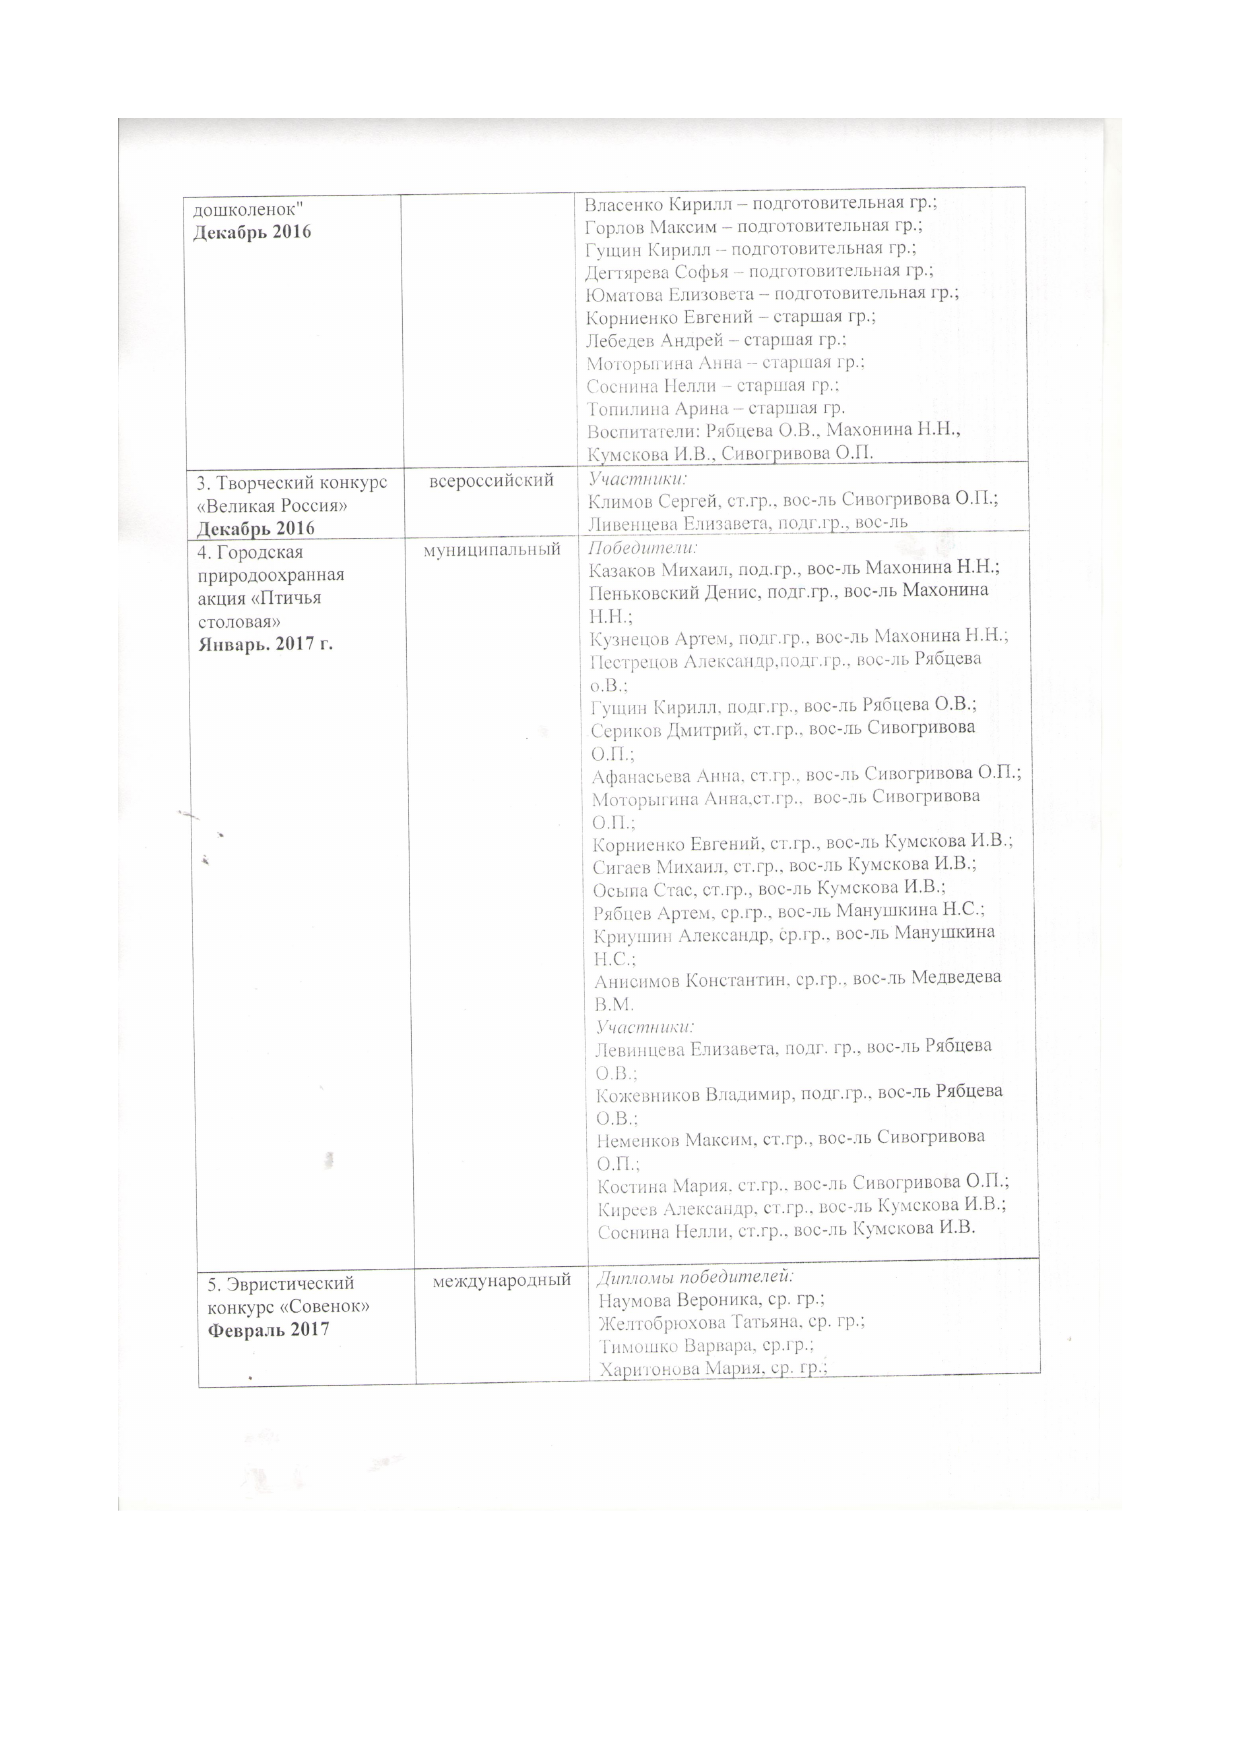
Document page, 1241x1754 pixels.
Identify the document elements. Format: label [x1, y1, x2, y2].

picture [118, 118, 1123, 1511]
